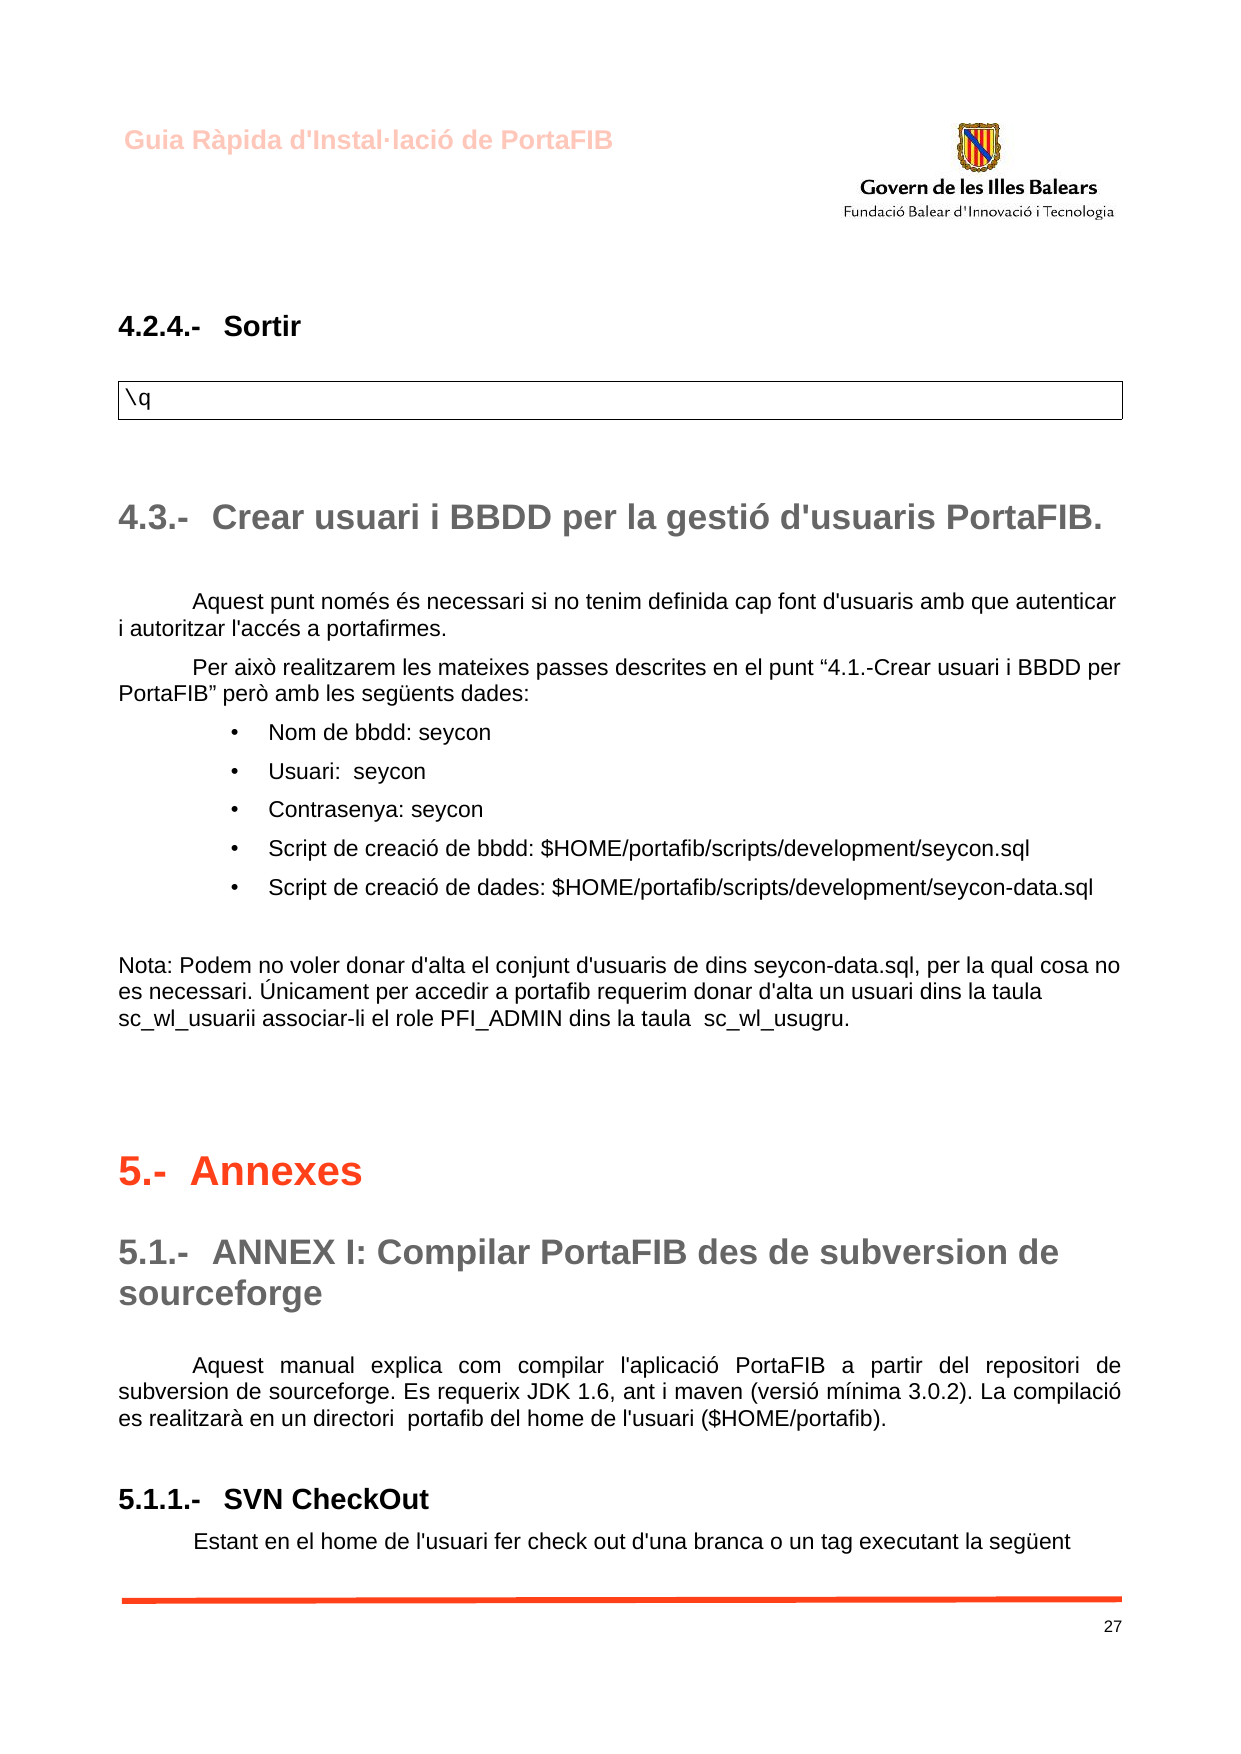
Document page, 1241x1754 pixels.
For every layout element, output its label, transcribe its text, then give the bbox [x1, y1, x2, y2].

list Usuari: seycon [231, 758, 1122, 784]
list Estant en el home de l'usuari fer check out d'una branca o un tag executant la següent [156, 1528, 1122, 1555]
list Script de creació de dades: $HOME/portafib/scripts/development/seycon-data.sql [231, 874, 1122, 901]
subtitle Sortir [118, 308, 1122, 342]
table_header \q [119, 382, 1122, 418]
subtitle Crear usuari i BBDD per la gestió d'usuaris PortaFIB. [118, 496, 1122, 537]
list Script de creació de bbdd: $HOME/portafib/scripts/development/seycon.sql [231, 835, 1122, 862]
text Aquest punt només és necessari si no tenim definida cap font d'usuaris amb que autenticar i autoritzar l'accés a portafirmes. [118, 588, 1122, 641]
picture [840, 123, 1117, 220]
text Nota: Podem no voler donar d'alta el conjunt d'usuaris de dins seycon-data.sql, per la qual cosa no es necessari. Únicament per accedir a portafib requerim donar d'alta un usuari dins la taula sc_wl_usuarii associar-li el role PFI_ADMIN dins la taula sc_wl_usugru. [118, 952, 1122, 1031]
text Per això realitzarem les mateixes passes descrites en el punt “4.1.-Crear usuari i BBDD per PortaFIB” però amb les següents dades: [118, 653, 1122, 706]
text Aquest manual explica com compilar l'aplicació PortaFIB a partir del repositori de subversion de sourceforge. Es requerix JDK 1.6, ant i maven (versió mínima 3.0.2). La compilació es realitzarà en un directori portafib del home de l'usuari ($HOME/portafib). [118, 1352, 1122, 1431]
list Contrasenya: seycon [231, 796, 1122, 823]
list Nom de bbdd: seycon [231, 719, 1122, 745]
subtitle ANNEX I: Compilar PortaFIB des de subversion de sourceforge [118, 1232, 1122, 1313]
subtitle SVN CheckOut [118, 1482, 1122, 1516]
subtitle Annexes [118, 1146, 1122, 1194]
